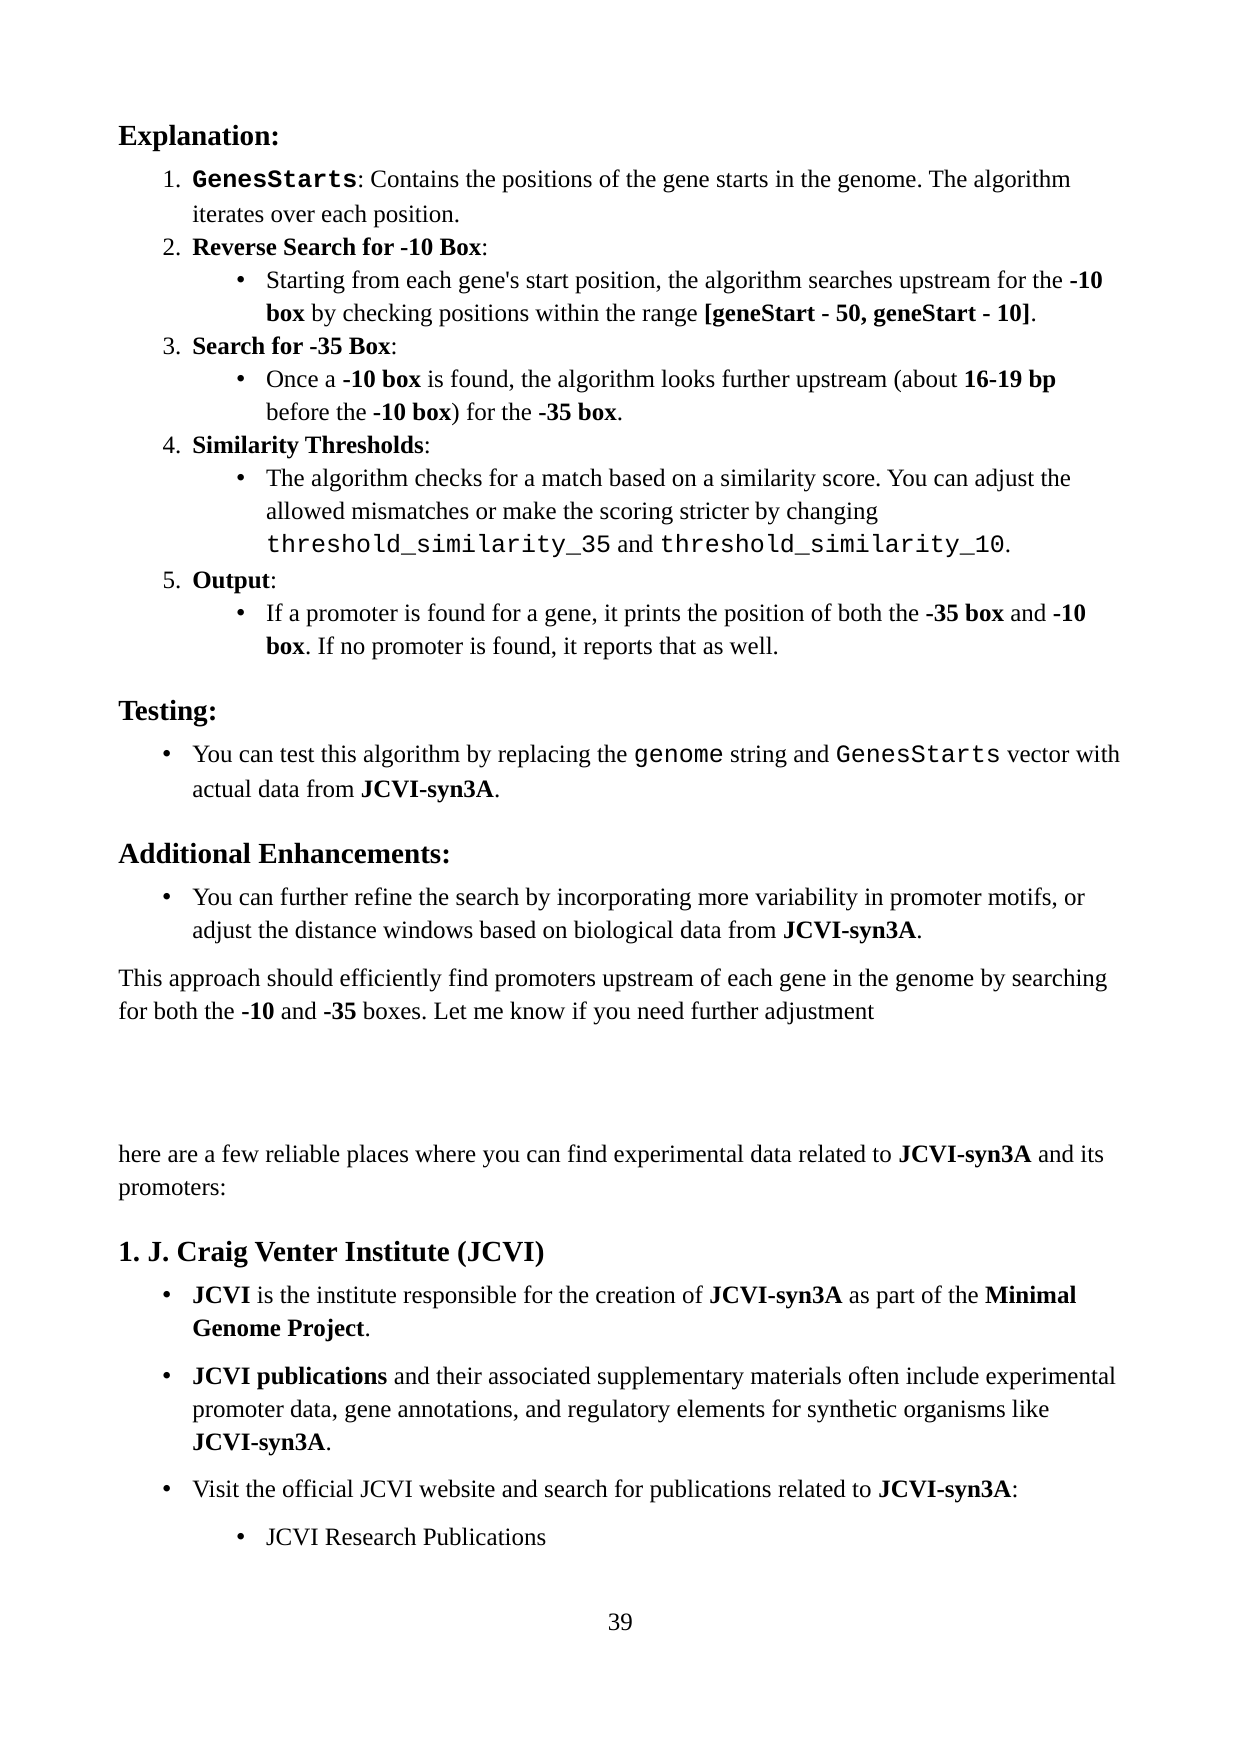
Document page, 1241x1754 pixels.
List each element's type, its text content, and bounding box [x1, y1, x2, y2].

list Visit the official JCVI website and search for publications related to JCVI-syn3A: [162, 1474, 1122, 1503]
subtitle Testing: [118, 693, 1122, 727]
list Reverse Search for -10 Box: [162, 232, 1122, 261]
list JCVI Research Publications [236, 1522, 1122, 1551]
list JCVI is the institute responsible for the creation of JCVI-syn3A as part of the Minimal Genome Project. [162, 1280, 1122, 1342]
subtitle Additional Enhancements: [118, 836, 1122, 870]
list Starting from each gene's start position, the algorithm searches upstream for the -10 box by checking positions within the range [geneStart - 50, geneStart - 10]. [236, 265, 1122, 327]
list You can test this algorithm by replacing the genome string and GenesStarts vector with actual data from JCVI-syn3A. [162, 739, 1122, 803]
text This approach should efficiently find promoters upstream of each gene in the genome by searching for both the -10 and -35 boxes. Let me know if you need further adjustment [118, 963, 1122, 1025]
list The algorithm checks for a match based on a similarity score. You can adjust the allowed mismatches or make the scoring stricter by changing threshold_similarity_35 and threshold_similarity_10. [236, 463, 1122, 560]
list Once a -10 box is found, the algorithm looks further upstream (about 16-19 bp before the -10 box) for the -35 box. [236, 364, 1122, 426]
list GenesStarts: Contains the positions of the gene starts in the genome. The algorithm iterates over each position. [162, 164, 1122, 228]
list JCVI publications and their associated supplementary materials often include experimental promoter data, gene annotations, and regulatory elements for synthetic organisms like JCVI-syn3A. [162, 1361, 1122, 1456]
list Similarity Thresholds: [162, 430, 1122, 459]
text here are a few reliable places where you can find experimental data related to JCVI-syn3A and its promoters: [118, 1139, 1122, 1201]
subtitle Explanation: [118, 118, 1122, 152]
list If a promoter is found for a gene, it prints the position of both the -35 box and -10 box. If no promoter is found, it reports that as well. [236, 598, 1122, 660]
subtitle 1. J. Craig Venter Institute (JCVI) [118, 1234, 1122, 1268]
list You can further refine the search by incorporating more variability in promoter motifs, or adjust the distance windows based on biological data from JCVI-syn3A. [162, 882, 1122, 944]
list Output: [162, 565, 1122, 594]
list Search for -35 Box: [162, 331, 1122, 360]
